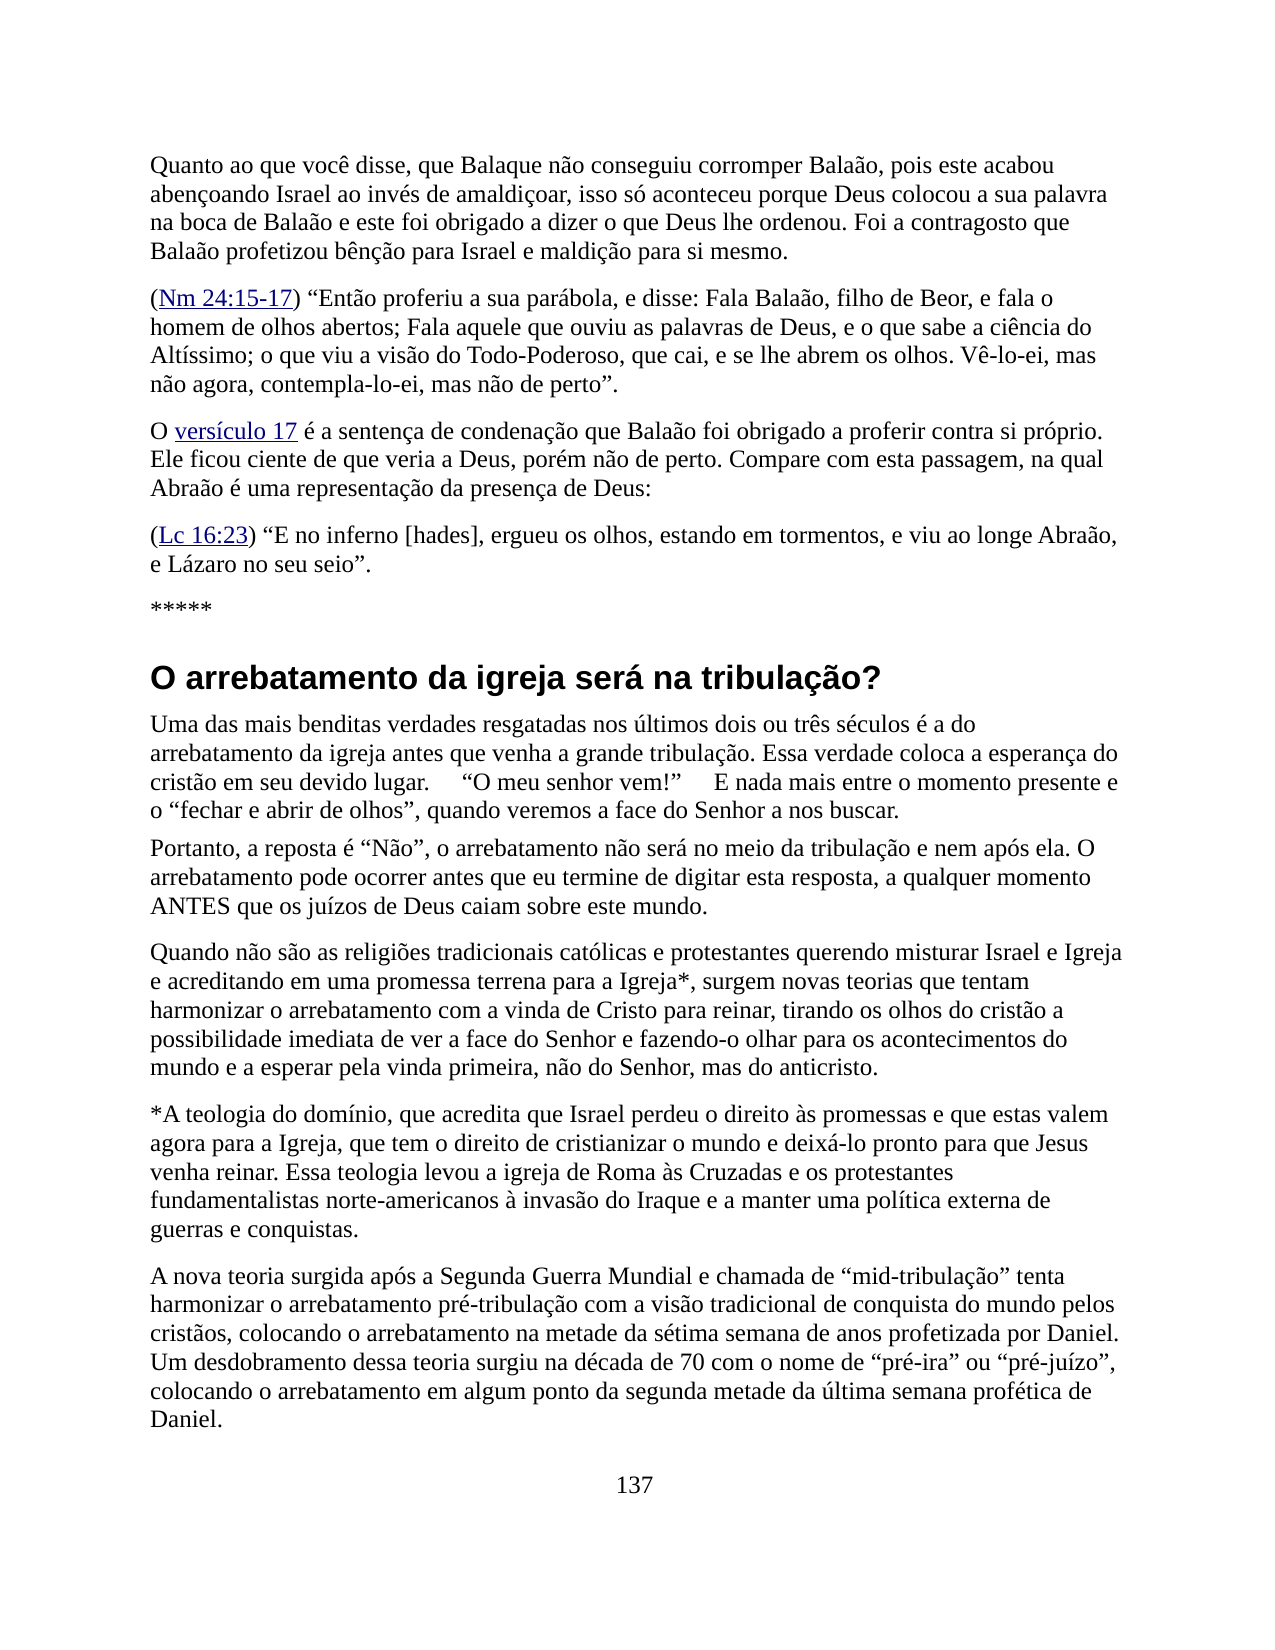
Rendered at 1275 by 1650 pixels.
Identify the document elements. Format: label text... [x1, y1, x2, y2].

text Quando não são as religiões tradicionais católicas e protestantes querendo misturar Israel e Igreja e acreditando em uma promessa terrena para a Igreja*, surgem novas teorias que tentam harmonizar o arrebatamento com a vinda de Cristo para reinar, tirando os olhos do cristão a possibilidade imediata de ver a face do Senhor e fazendo-o olhar para os acontecimentos do mundo e a esperar pela vinda primeira, não do Senhor, mas do anticristo. [150, 937, 1125, 1081]
text O versículo 17 é a sentença de condenação que Balaão foi obrigado a proferir contra si próprio. Ele ficou ciente de que veria a Deus, porém não de perto. Compare com esta passagem, na qual Abraão é uma representação da presença de Deus: [150, 416, 1125, 502]
text *A teologia do domínio, que acredita que Israel perdeu o direito às promessas e que estas valem agora para a Igreja, que tem o direito de cristianizar o mundo e deixá-lo pronto para que Jesus venha reinar. Essa teologia levou a igreja de Roma às Cruzadas e os protestantes fundamentalistas norte-americanos à invasão do Iraque e a manter uma política externa de guerras e conquistas. [150, 1099, 1125, 1243]
text ***** [150, 595, 1125, 624]
text Portanto, a reposta é “Não”, o arrebatamento não será no meio da tribulação e nem após ela. O arrebatamento pode ocorrer antes que eu termine de digitar esta resposta, a qualquer momento ANTES que os juízos de Deus caiam sobre este mundo. [150, 833, 1125, 919]
text (Lc 16:23) “E no inferno [hades], ergueu os olhos, estando em tormentos, e viu ao longe Abraão, e Lázaro no seu seio”. [150, 520, 1125, 577]
text Quanto ao que você disse, que Balaque não conseguiu corromper Balaão, pois este acabou abençoando Israel ao invés de amaldiçoar, isso só aconteceu porque Deus colocou a sua palavra na boca de Balaão e este foi obrigado a dizer o que Deus lhe ordenou. Foi a contragosto que Balaão profetizou bênção para Israel e maldição para si mesmo. [150, 150, 1125, 265]
text Uma das mais benditas verdades resgatadas nos últimos dois ou três séculos é a do arrebatamento da igreja antes que venha a grande tribulação. Essa verdade coloca a esperança do cristão em seu devido lugar.  “O meu senhor vem!”  E nada mais entre o momento presente e o “fechar e abrir de olhos”, quando veremos a face do Senhor a nos buscar. [150, 709, 1125, 824]
text A nova teoria surgida após a Segunda Guerra Mundial e chamada de “mid-tribulação” tenta harmonizar o arrebatamento pré-tribulação com a visão tradicional de conquista do mundo pelos cristãos, colocando o arrebatamento na metade da sétima semana de anos profetizada por Daniel. Um desdobramento dessa teoria surgiu na década de 70 com o nome de “pré-ira” ou “pré-juízo”, colocando o arrebatamento em algum ponto da segunda metade da última semana profética de Daniel. [150, 1261, 1125, 1433]
text (Nm 24:15-17) “Então proferiu a sua parábola, e disse: Fala Balaão, filho de Beor, e fala o homem de olhos abertos; Fala aquele que ouviu as palavras de Deus, e o que sabe a ciência do Altíssimo; o que viu a visão do Todo-Poderoso, que cai, e se lhe abrem os olhos. Vê-lo-ei, mas não agora, contempla-lo-ei, mas não de perto”. [150, 283, 1125, 398]
subtitle O arrebatamento da igreja será na tribulação? [150, 658, 1125, 697]
